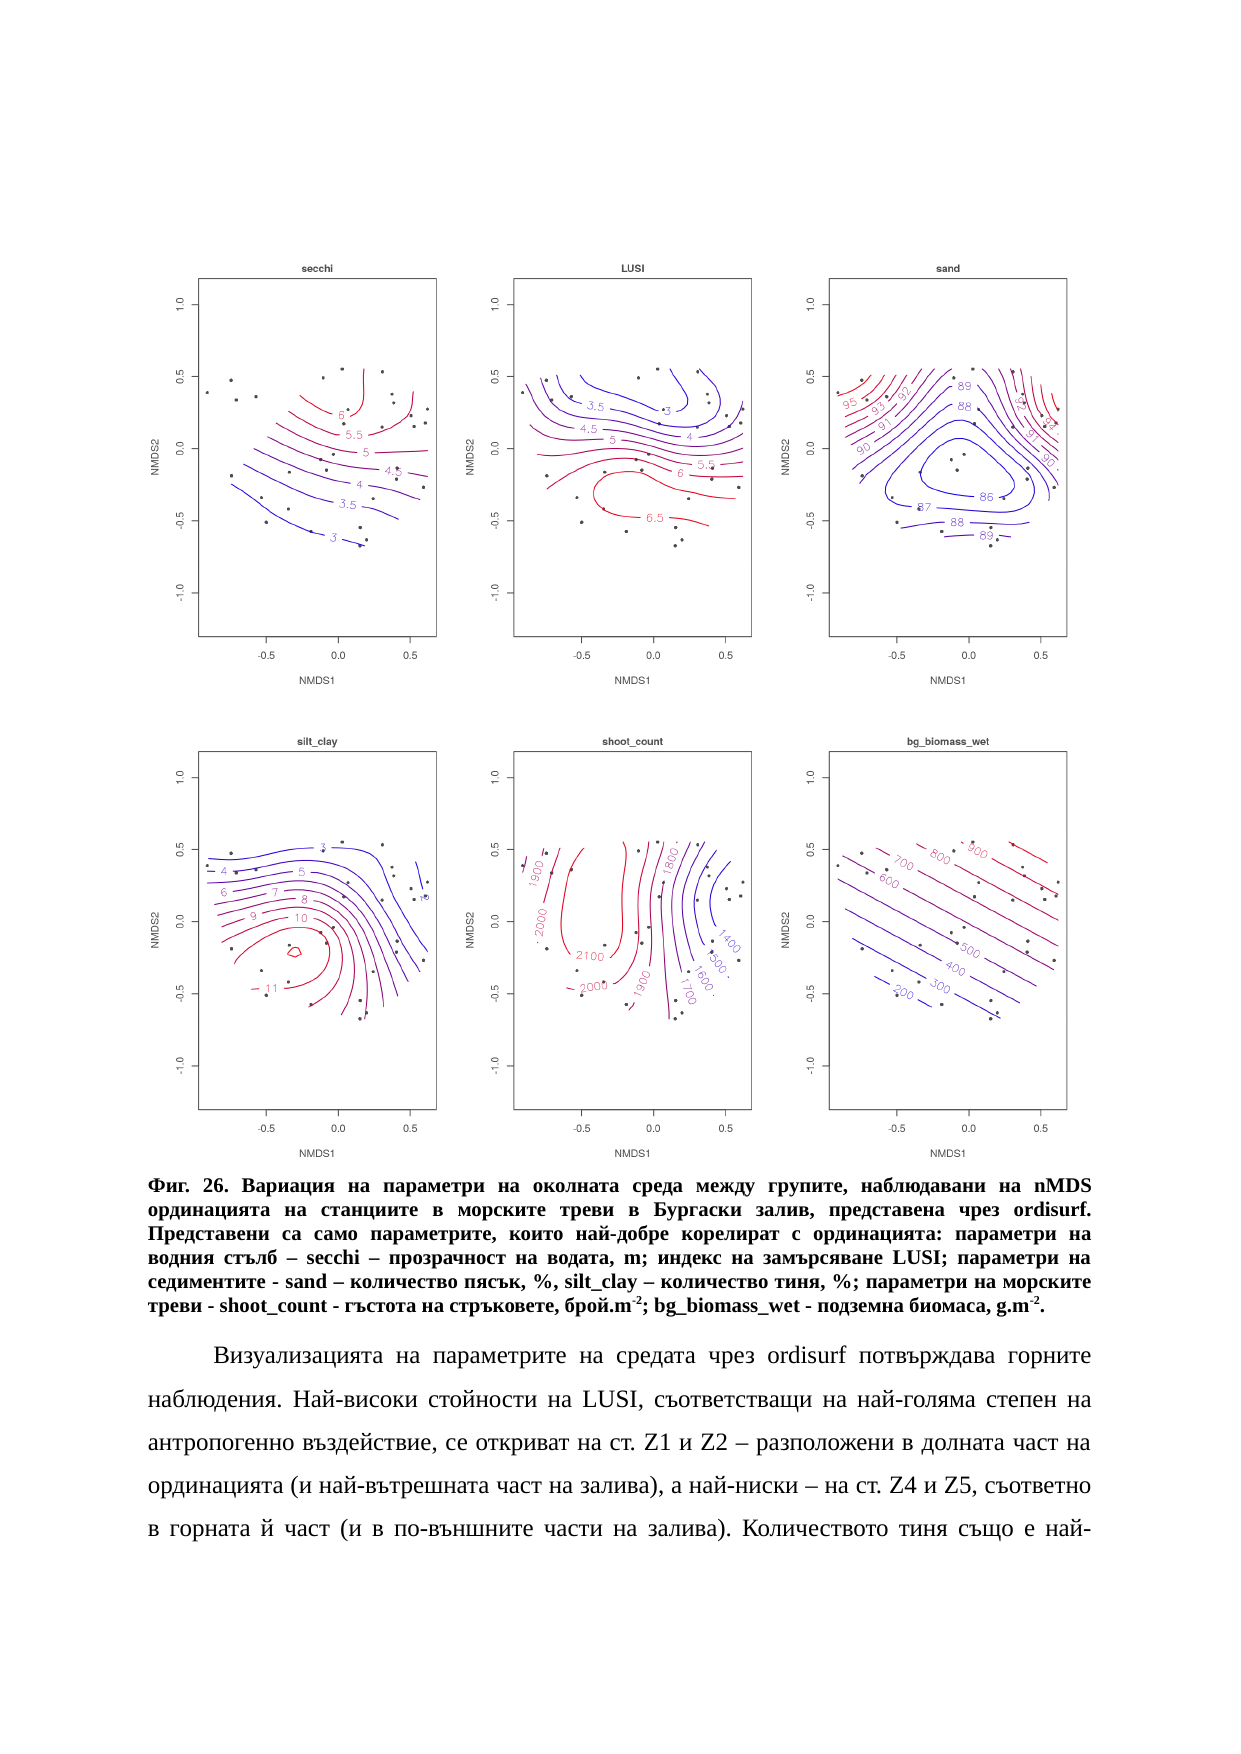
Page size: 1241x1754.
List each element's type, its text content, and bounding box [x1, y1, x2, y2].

text Визуализацията на параметрите на средата чрез ordisurf потвърждава горните наблюдения. Най-високи стойности на LUSI, съответстващи на най-голяма степен на антропогенно въздействие, се откриват на ст. Z1 и Z2 – разположени в долната част на ординацията (и най-вътрешната част на залива), а най-ниски – на ст. Z4 и Z5, съответно в горната й част (и в по-външните части на залива). Количеството тиня също е най- [148, 1341, 1093, 1542]
text Фиг. 26. Вариация на параметри на околната среда между групите, наблюдавани на nMDS ординацията на станциите в морските треви в Бургаски залив, представена чрез ordisurf. Представени са само параметрите, които най-добре корелират с ординацията: параметри на водния стълб – secchi – прозрачност на водата, m; индекс на замърсяване LUSI; параметри на седиментите - sand – количество пясък, %, silt_clay – количество тиня, %; параметри на морските треви - shoot_count - гъстота на стръковете, брой.m-2; bg_biomass_wet - подземна биомаса, g.m-2. [148, 1173, 1093, 1317]
picture [147, 227, 1093, 1173]
